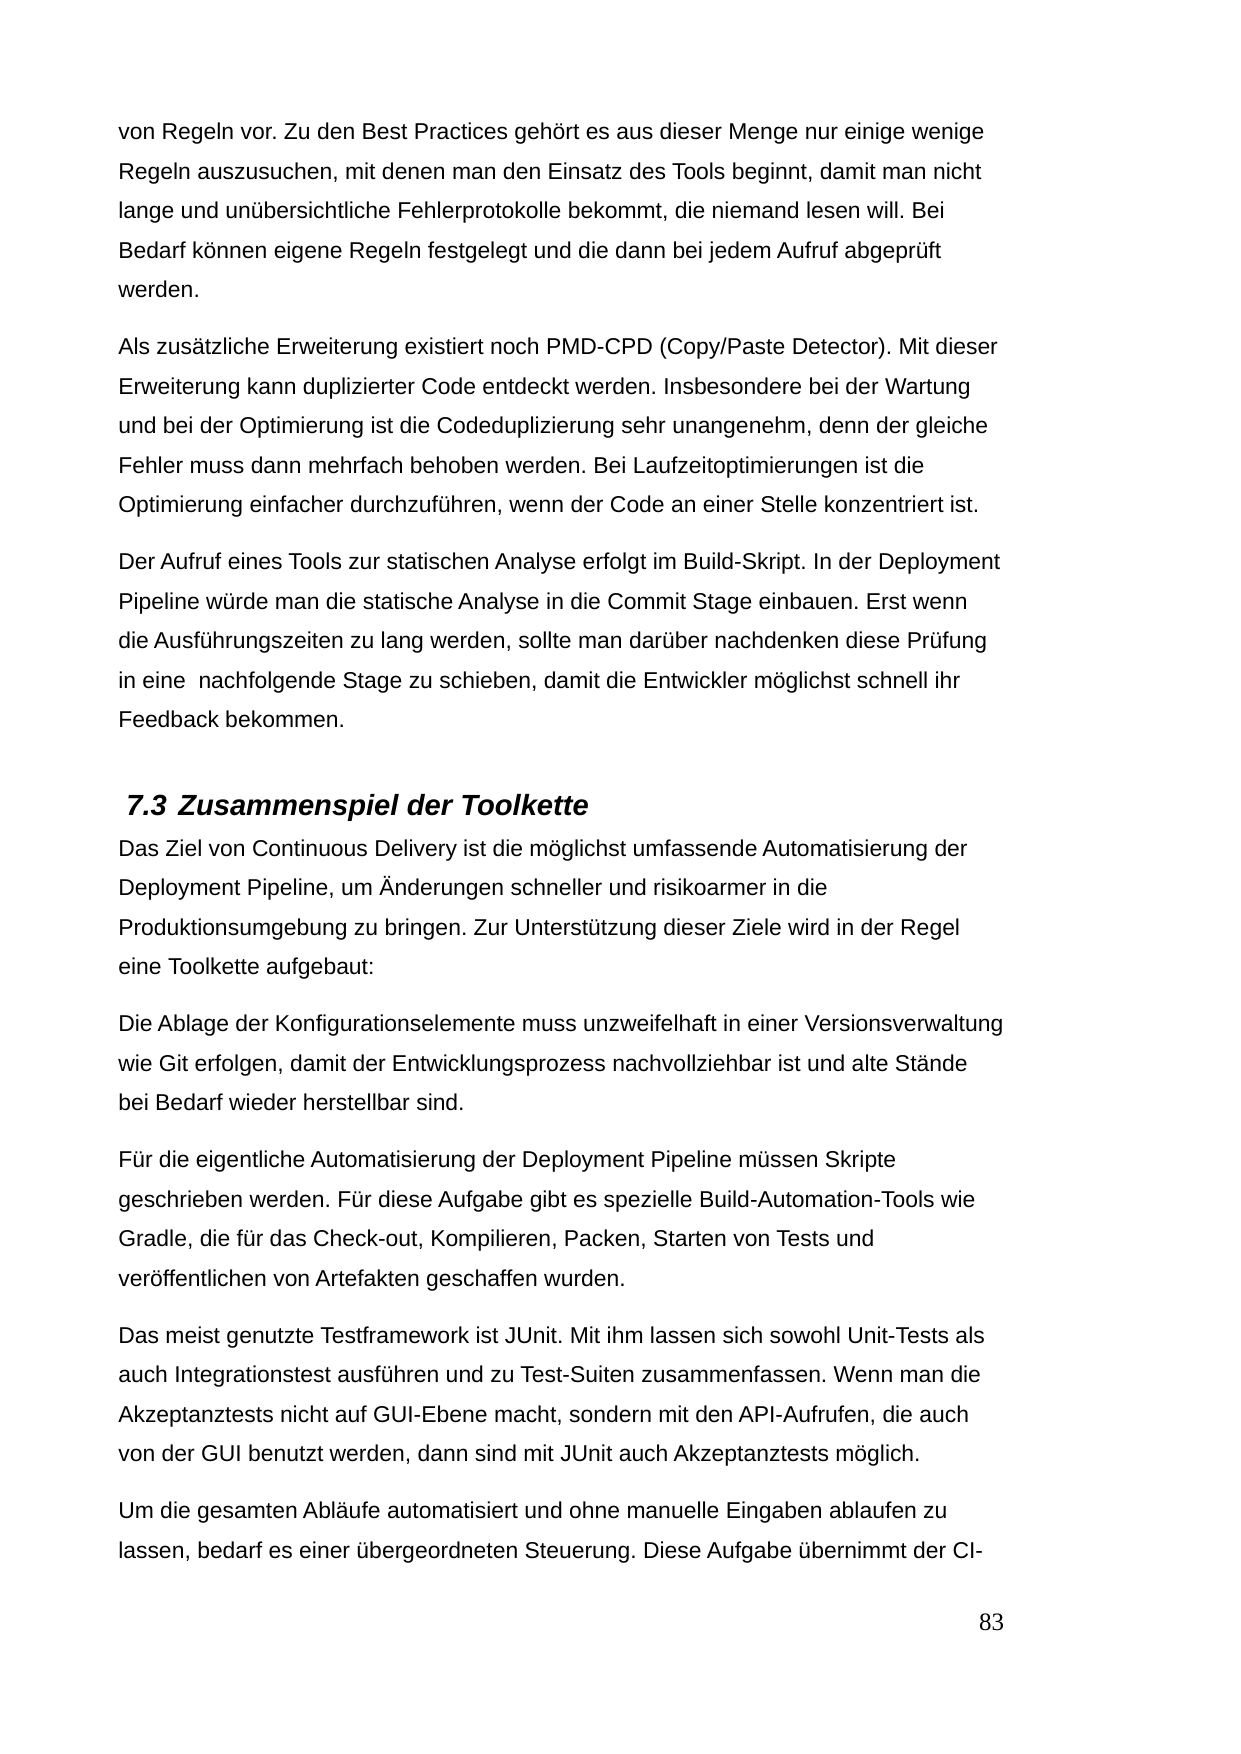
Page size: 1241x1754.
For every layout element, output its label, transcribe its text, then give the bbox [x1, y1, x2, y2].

text Für die eigentliche Automatisierung der Deployment Pipeline müssen Skripte geschrieben werden. Für diese Aufgabe gibt es spezielle Build-Automation-Tools wie Gradle, die für das Check-out, Kompilieren, Packen, Starten von Tests und veröffentlichen von Artefakten geschaffen wurden. [118, 1146, 1004, 1291]
text Der Aufruf eines Tools zur statischen Analyse erfolgt im Build-Skript. In der Deployment Pipeline würde man die statische Analyse in die Commit Stage einbauen. Erst wenn die Ausführungszeiten zu lang werden, sollte man darüber nachdenken diese Prüfung in eine nachfolgende Stage zu schieben, damit die Entwickler möglichst schnell ihr Feedback bekommen. [118, 548, 1004, 733]
text Um die gesamten Abläufe automatisiert und ohne manuelle Eingaben ablaufen zu lassen, bedarf es einer übergeordneten Steuerung. Diese Aufgabe übernimmt der CI- [118, 1497, 1004, 1563]
subtitle Zusammenspiel der Toolkette [118, 788, 1004, 822]
text Als zusätzliche Erweiterung existiert noch PMD-CPD (Copy/Paste Detector). Mit dieser Erweiterung kann duplizierter Code entdeckt werden. Insbesondere bei der Wartung und bei der Optimierung ist die Codeduplizierung sehr unangenehm, denn der gleiche Fehler muss dann mehrfach behoben werden. Bei Laufzeitoptimierungen ist die Optimierung einfacher durchzuführen, wenn der Code an einer Stelle konzentriert ist. [118, 333, 1004, 517]
text von Regeln vor. Zu den Best Practices gehört es aus dieser Menge nur einige wenige Regeln auszusuchen, mit denen man den Einsatz des Tools beginnt, damit man nicht lange und unübersichtliche Fehlerprotokolle bekommt, die niemand lesen will. Bei Bedarf können eigene Regeln festgelegt und die dann bei jedem Aufruf abgeprüft werden. [118, 118, 1004, 302]
text Die Ablage der Konfigurationselemente muss unzweifelhaft in einer Versionsverwaltung wie Git erfolgen, damit der Entwicklungsprozess nachvollziehbar ist und alte Stände bei Bedarf wieder herstellbar sind. [118, 1010, 1004, 1115]
text Das meist genutzte Testframework ist JUnit. Mit ihm lassen sich sowohl Unit-Tests als auch Integrationstest ausführen und zu Test-Suiten zusammenfassen. Wenn man die Akzeptanztests nicht auf GUI-Ebene macht, sondern mit den API-Aufrufen, die auch von der GUI benutzt werden, dann sind mit JUnit auch Akzeptanztests möglich. [118, 1322, 1004, 1467]
text Das Ziel von Continuous Delivery ist die möglichst umfassende Automatisierung der Deployment Pipeline, um Änderungen schneller und risikoarmer in die Produktionsumgebung zu bringen. Zur Unterstützung dieser Ziele wird in der Regel eine Toolkette aufgebaut: [118, 834, 1004, 979]
